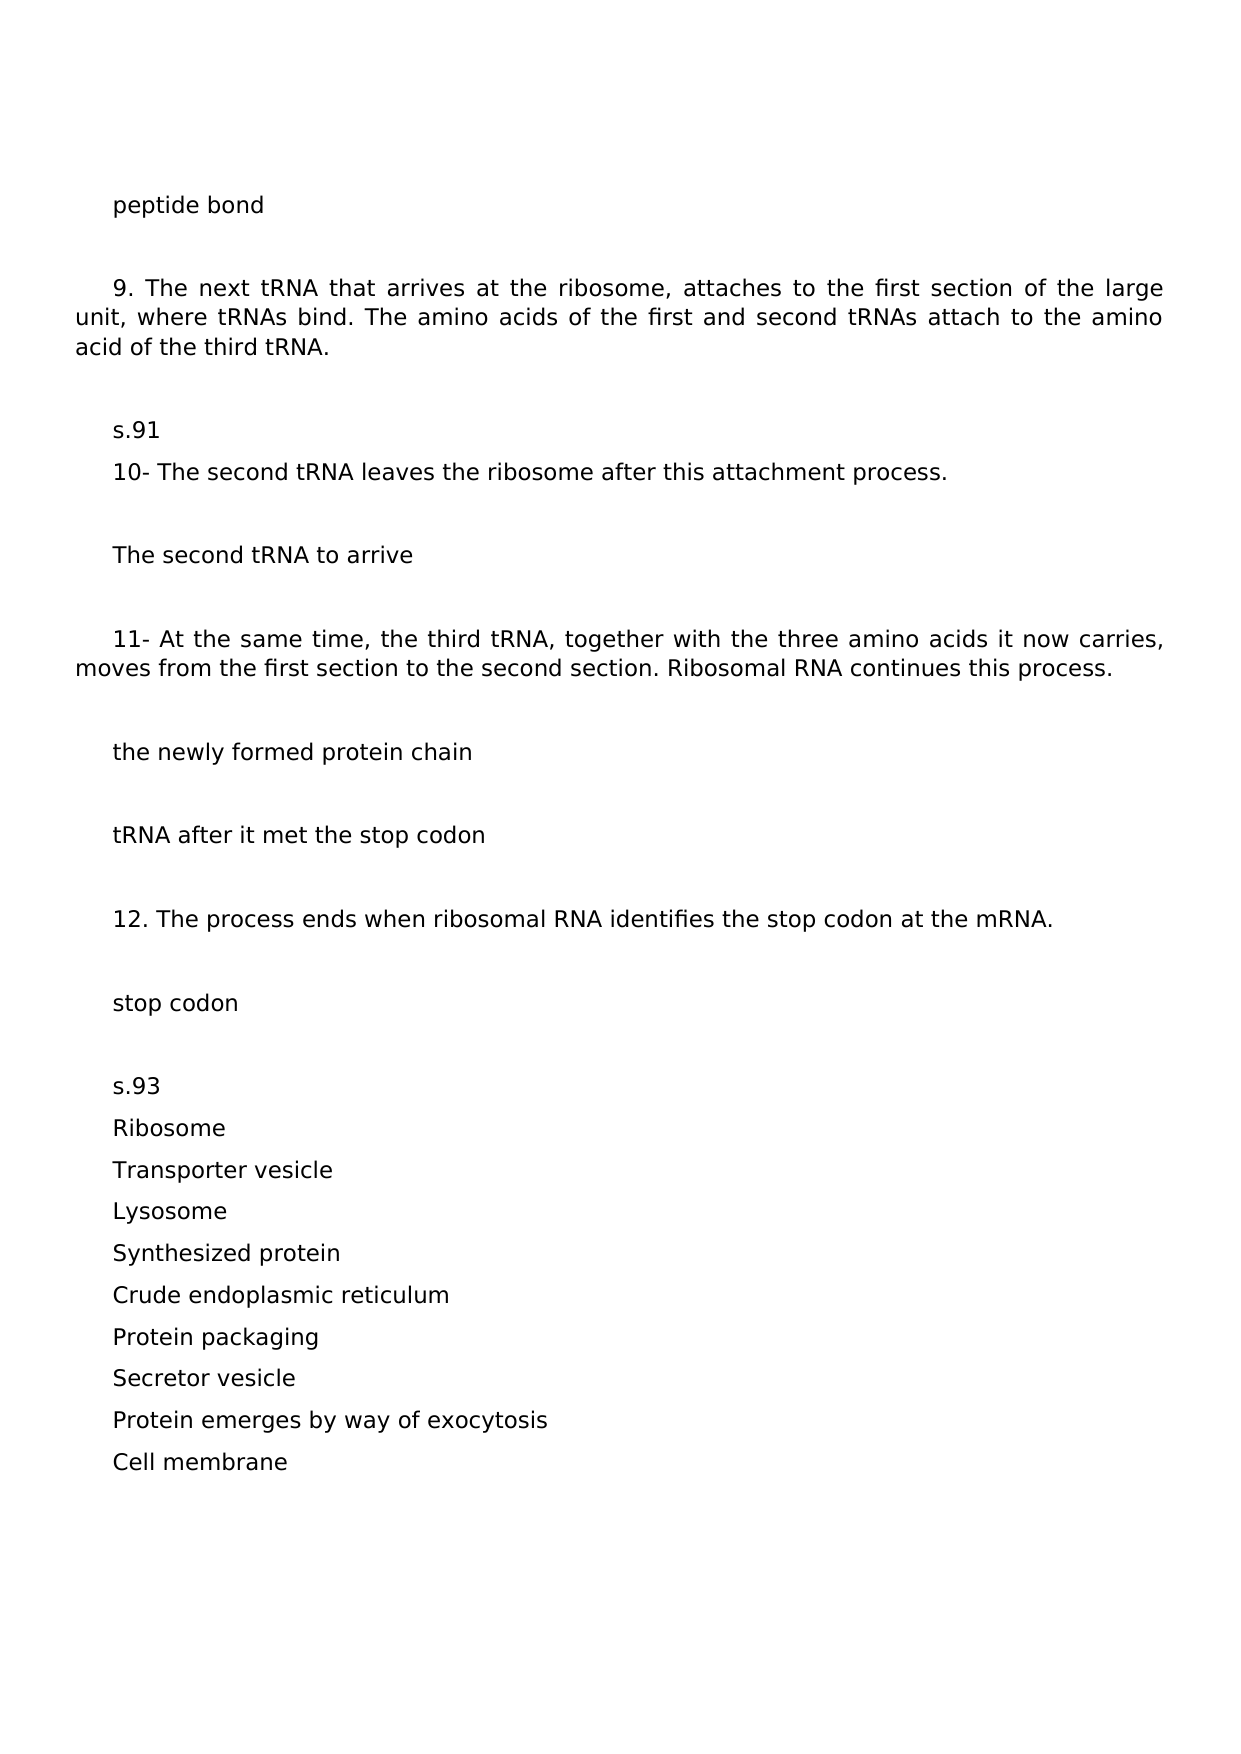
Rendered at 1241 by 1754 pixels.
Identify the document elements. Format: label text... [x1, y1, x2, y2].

text Protein emerges by way of exocytosis [75, 1407, 1165, 1434]
text Synthesized protein [75, 1240, 1165, 1267]
text 10- The second tRNA leaves the ribosome after this attachment process. [75, 459, 1165, 486]
text Crude endoplasmic reticulum [75, 1282, 1165, 1309]
text Secretor vesicle [75, 1366, 1165, 1392]
text 9. The next tRNA that arrives at the ribosome, attaches to the first section of the large unit, where tRNAs bind. The amino acids of the first and second tRNAs attach to the amino acid of the third tRNA. [75, 275, 1165, 361]
text s.93 [75, 1073, 1165, 1100]
text tRNA after it met the stop codon [75, 823, 1165, 849]
text 12. The process ends when ribosomal RNA identifies the stop codon at the mRNA. [75, 906, 1165, 933]
text s.91 [75, 417, 1165, 444]
text peptide bond [75, 192, 1165, 218]
text Cell membrane [75, 1449, 1165, 1476]
text 11- At the same time, the third tRNA, together with the three amino acids it now carries, moves from the first section to the second section. Ribosomal RNA continues this process. [75, 626, 1165, 682]
text stop codon [75, 990, 1165, 1016]
text Ribosome [75, 1115, 1165, 1142]
text The second tRNA to arrive [75, 543, 1165, 569]
text Lysosome [75, 1198, 1165, 1225]
text the newly formed protein chain [75, 739, 1165, 766]
text Protein packaging [75, 1324, 1165, 1351]
text Transporter vesicle [75, 1157, 1165, 1183]
